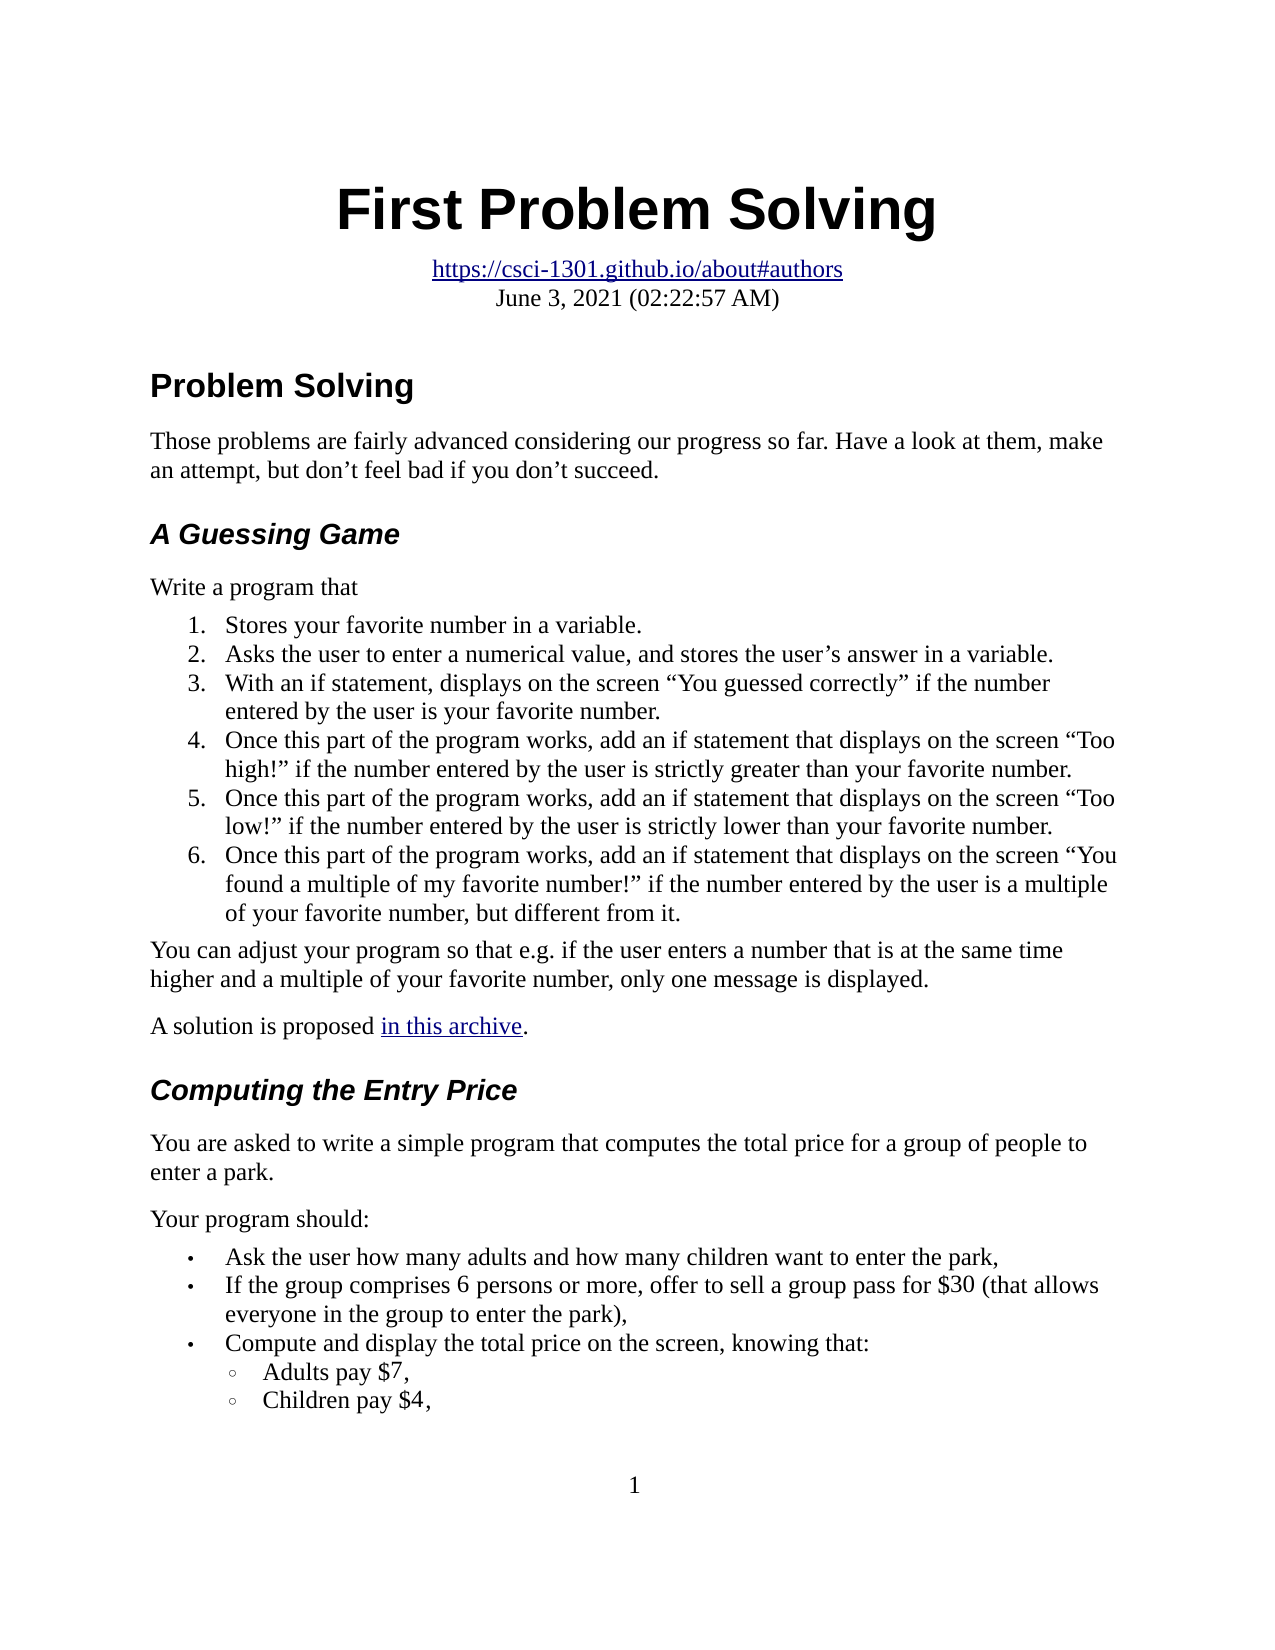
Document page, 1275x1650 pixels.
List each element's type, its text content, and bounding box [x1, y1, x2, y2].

list If the group comprises persons or more, offer to sell a group pass for $ (that allows everyone in the group to enter the park), [187, 1270, 1125, 1328]
subtitle Computing the Entry Price [150, 1073, 1125, 1107]
list Once this part of the program works, add an if statement that displays on the screen “You found a multiple of my favorite number!” if the number entered by the user is a multiple of your favorite number, but different from it. [187, 840, 1125, 926]
text Write a program that [150, 572, 1125, 601]
text You are asked to write a simple program that computes the total price for a group of people to enter a park. [150, 1128, 1125, 1186]
title First Problem Solving [150, 175, 1125, 242]
list Once this part of the program works, add an if statement that displays on the screen “Too high!” if the number entered by the user is strictly greater than your favorite number. [187, 725, 1125, 783]
text June 3, 2021 (02:22:57 AM) [150, 283, 1125, 312]
list Compute and display the total price on the screen, knowing that: [187, 1328, 1125, 1357]
list Once this part of the program works, add an if statement that displays on the screen “Too low!” if the number entered by the user is strictly lower than your favorite number. [187, 783, 1125, 840]
text You can adjust your program so that e.g. if the user enters a number that is at the same time higher and a multiple of your favorite number, only one message is displayed. [150, 935, 1125, 993]
text Your program should: [150, 1204, 1125, 1233]
list Children pay $, [225, 1385, 1125, 1414]
list With an if statement, displays on the screen “You guessed correctly” if the number entered by the user is your favorite number. [187, 668, 1125, 725]
list Ask the user how many adults and how many children want to enter the park, [187, 1242, 1125, 1270]
list Stores your favorite number in a variable. [187, 610, 1125, 639]
text https://csci-1301.github.io/about#authors [150, 254, 1125, 283]
list Asks the user to enter a numerical value, and stores the user’s answer in a variable. [187, 639, 1125, 668]
list Adults pay $, [225, 1357, 1125, 1385]
subtitle Problem Solving [150, 366, 1125, 404]
subtitle A Guessing Game [150, 517, 1125, 551]
text A solution is proposed in this archive. [150, 1011, 1125, 1039]
text Those problems are fairly advanced considering our progress so far. Have a look at them, make an attempt, but don’t feel bad if you don’t succeed. [150, 426, 1125, 483]
